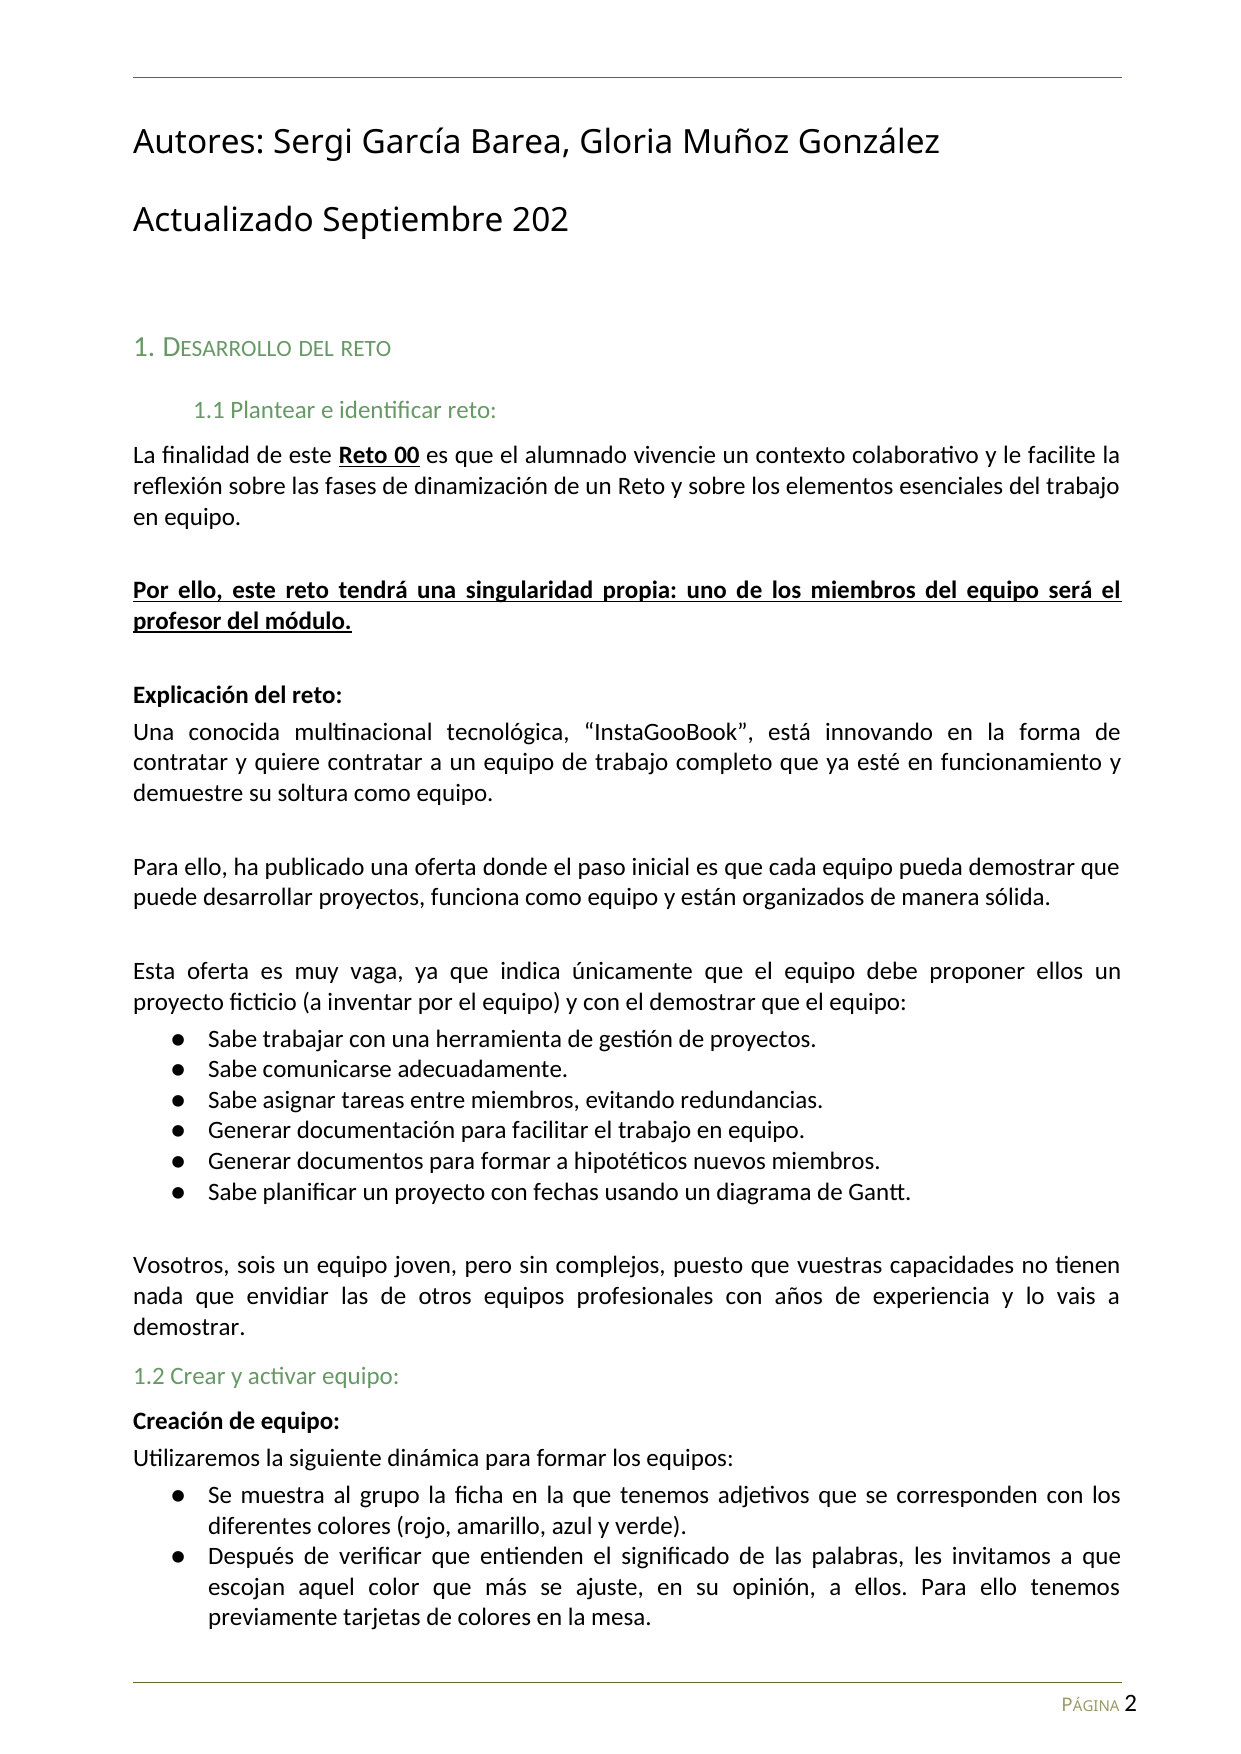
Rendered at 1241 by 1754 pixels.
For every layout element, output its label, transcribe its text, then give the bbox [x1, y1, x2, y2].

list Generar documentación para facilitar el trabajo en equipo. [170, 1114, 1122, 1145]
text Por ello, este reto tendrá una singularidad propia: uno de los miembros del equipo será el [133, 574, 1122, 601]
list Sabe trabajar con una herramienta de gestión de proyectos. [170, 1023, 1122, 1053]
list Después de verificar que entienden el significado de las palabras, les invitamos a que escojan aquel color que más se ajuste, en su opinión, a ellos. Para ello tenemos previamente tarjetas de colores en la mesa. [170, 1540, 1122, 1632]
list Generar documentos para formar a hipotéticos nuevos miembros. [170, 1145, 1122, 1176]
list Se muestra al grupo la ficha en la que tenemos adjetivos que se corresponden con los diferentes colores (rojo, amarillo, azul y verde). [170, 1479, 1122, 1540]
text Utilizaremos la siguiente dinámica para formar los equipos: [133, 1442, 1122, 1473]
text La finalidad de este Reto 00 es que el alumnado vivencie un contexto colaborativo y le facilite la reflexión sobre las fases de dinamización de un Reto y sobre los elementos esenciales del trabajo en equipo. [133, 439, 1122, 531]
text Explicación del reto: [133, 679, 1122, 709]
subtitle Desarrollo del reto [133, 328, 1122, 364]
text Autores: Sergi García Barea, Gloria Muñoz González [133, 118, 1122, 163]
text Creación de equipo: [133, 1405, 1122, 1436]
text Vosotros, sois un equipo joven, pero sin complejos, puesto que vuestras capacidades no tienen nada que envidiar las de otros equipos profesionales con años de experiencia y lo vais a demostrar. [133, 1249, 1122, 1341]
list Sabe planificar un proyecto con fechas usando un diagrama de Gantt. [170, 1176, 1122, 1206]
text Esta oferta es muy vaga, ya que indica únicamente que el equipo debe proponer ellos un proyecto ficticio (a inventar por el equipo) y con el demostrar que el equipo: [133, 956, 1122, 1017]
text profesor del módulo. [133, 602, 1122, 636]
subtitle 1.1 Plantear e identificar reto: [193, 394, 1122, 425]
subtitle 1.2 Crear y activar equipo: [133, 1360, 1122, 1391]
text Actualizado Septiembre 202 [133, 196, 1122, 241]
list Sabe comunicarse adecuadamente. [170, 1053, 1122, 1084]
text Para ello, ha publicado una oferta donde el paso inicial es que cada equipo pueda demostrar que puede desarrollar proyectos, funciona como equipo y están organizados de manera sólida. [133, 851, 1122, 912]
list Sabe asignar tareas entre miembros, evitando redundancias. [170, 1084, 1122, 1114]
text Una conocida multinacional tecnológica, “InstaGooBook”, está innovando en la forma de contratar y quiere contratar a un equipo de trabajo completo que ya esté en funcionamiento y demuestre su soltura como equipo. [133, 716, 1122, 808]
